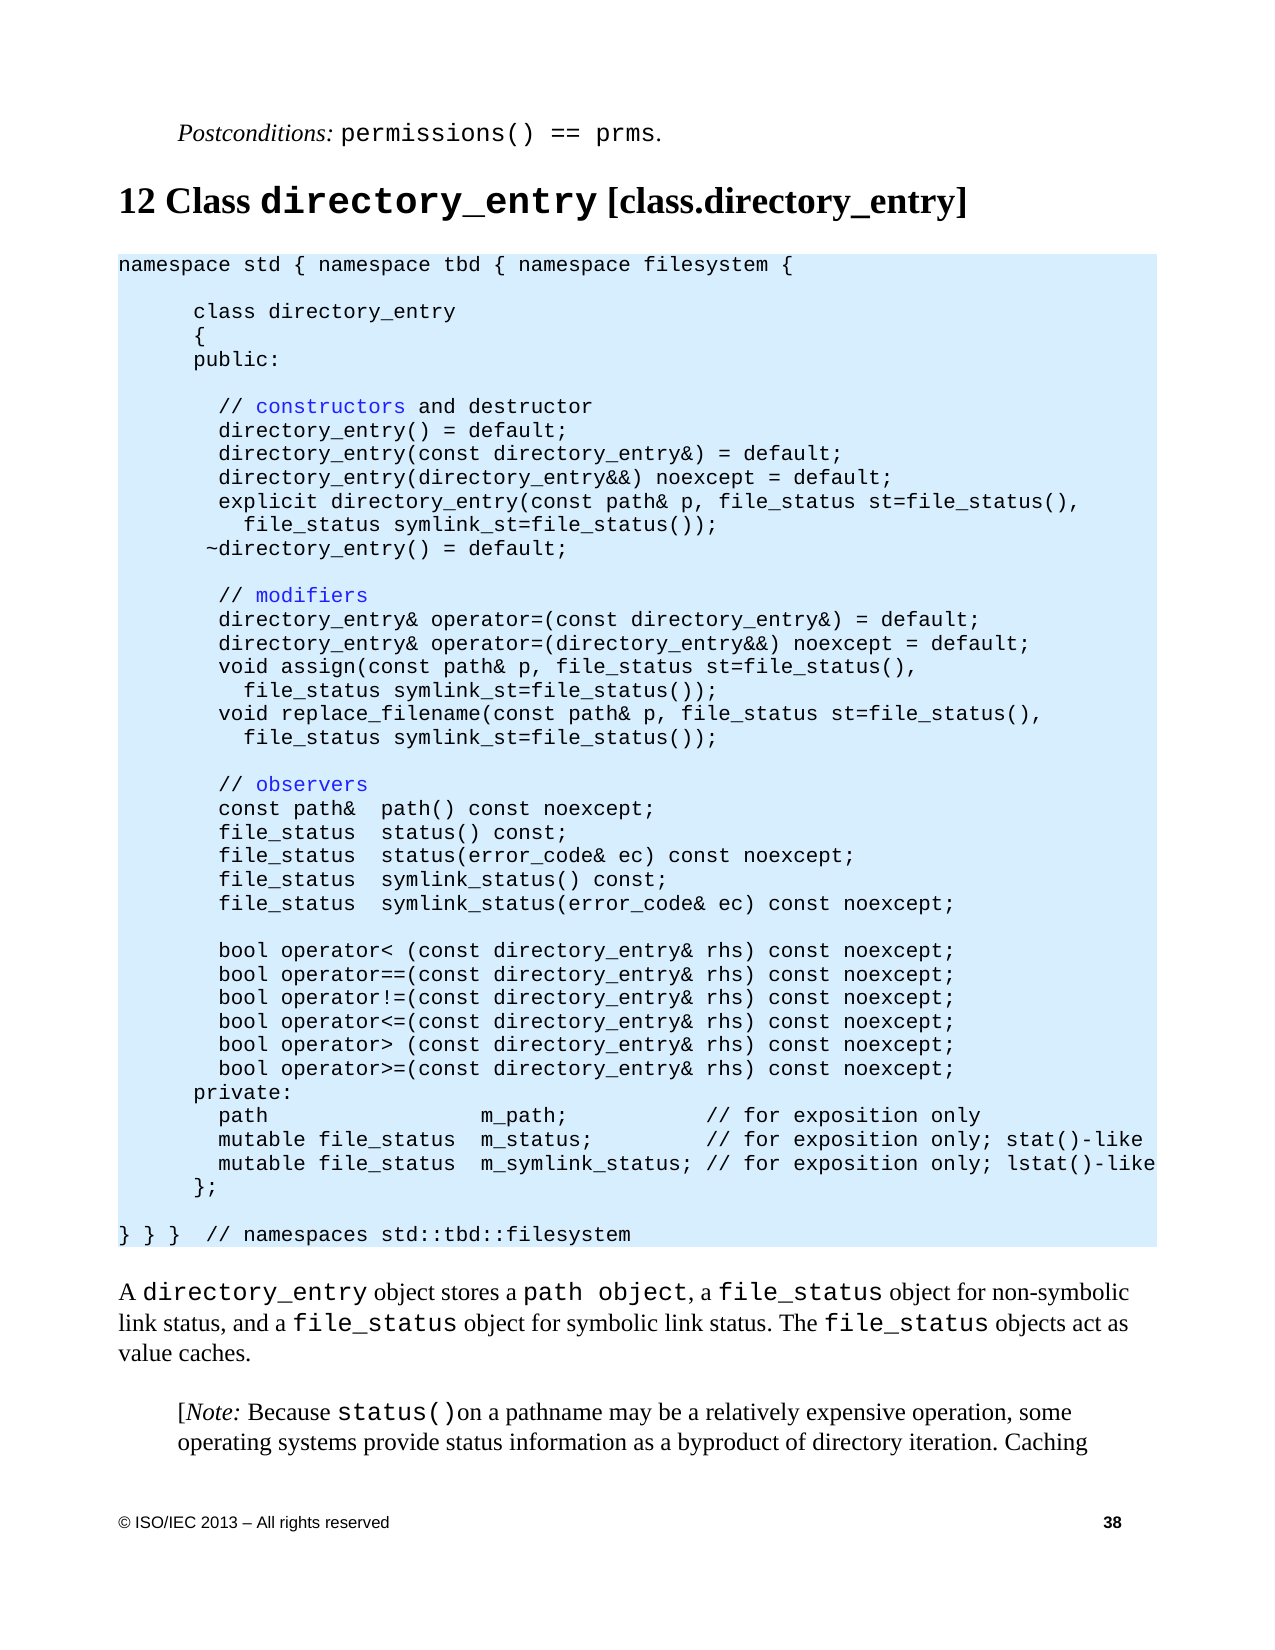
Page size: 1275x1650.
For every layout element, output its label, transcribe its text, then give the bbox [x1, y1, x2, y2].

text ~directory_entry() = default; [118, 538, 1157, 562]
text A directory_entry object stores a path object, a file_status object for non-symbolic link status, and a file_status object for symbolic link status. The file_status objects act as value caches. [118, 1277, 1157, 1367]
text mutable file_status m_symlink_status; // for exposition only; lstat()-like [118, 1153, 1157, 1176]
text file_status symlink_st=file_status()); [118, 680, 1157, 703]
text // modifiers [118, 585, 1157, 609]
text file_status symlink_status() const; [118, 869, 1157, 893]
text file_status symlink_st=file_status()); [118, 514, 1157, 538]
text void assign(const path& p, file_status st=file_status(), [118, 656, 1157, 680]
text mutable file_status m_status; // for exposition only; stat()-like [118, 1129, 1157, 1153]
text explicit directory_entry(const path& p, file_status st=file_status(), [118, 491, 1157, 514]
text const path& path() const noexcept; [118, 798, 1157, 822]
text private: [118, 1082, 1157, 1105]
text bool operator==(const directory_entry& rhs) const noexcept; [118, 963, 1157, 987]
text file_status status() const; [118, 822, 1157, 845]
text }; [118, 1176, 1157, 1200]
text directory_entry(directory_entry&&) noexcept = default; [118, 467, 1157, 491]
text namespace std { namespace tbd { namespace filesystem { [118, 254, 1157, 278]
text void replace_filename(const path& p, file_status st=file_status(), [118, 703, 1157, 727]
text directory_entry(const directory_entry&) = default; [118, 443, 1157, 467]
text } } } // namespaces std::tbd::filesystem [118, 1224, 1157, 1247]
text bool operator> (const directory_entry& rhs) const noexcept; [118, 1034, 1157, 1058]
text bool operator!=(const directory_entry& rhs) const noexcept; [118, 987, 1157, 1011]
text bool operator<=(const directory_entry& rhs) const noexcept; [118, 1011, 1157, 1034]
text public: [118, 349, 1157, 372]
text path m_path; // for exposition only [118, 1105, 1157, 1129]
text // observers [118, 774, 1157, 798]
text class directory_entry [118, 301, 1157, 325]
text file_status status(error_code& ec) const noexcept; [118, 845, 1157, 869]
text { [118, 325, 1157, 349]
text directory_entry& operator=(const directory_entry&) = default; [118, 609, 1157, 632]
text [Note: Because status()on a pathname may be a relatively expensive operation, some operating systems provide status information as a byproduct of directory iteration. Caching [177, 1397, 1098, 1456]
subtitle 12 Class directory_entry [class.directory_entry] [118, 178, 1157, 225]
text bool operator< (const directory_entry& rhs) const noexcept; [118, 940, 1157, 963]
text directory_entry() = default; [118, 420, 1157, 443]
text bool operator>=(const directory_entry& rhs) const noexcept; [118, 1058, 1157, 1082]
text // constructors and destructor [118, 396, 1157, 420]
text file_status symlink_st=file_status()); [118, 727, 1157, 751]
text Postconditions: permissions() == prms. [177, 118, 1098, 149]
text directory_entry& operator=(directory_entry&&) noexcept = default; [118, 632, 1157, 656]
text file_status symlink_status(error_code& ec) const noexcept; [118, 893, 1157, 916]
